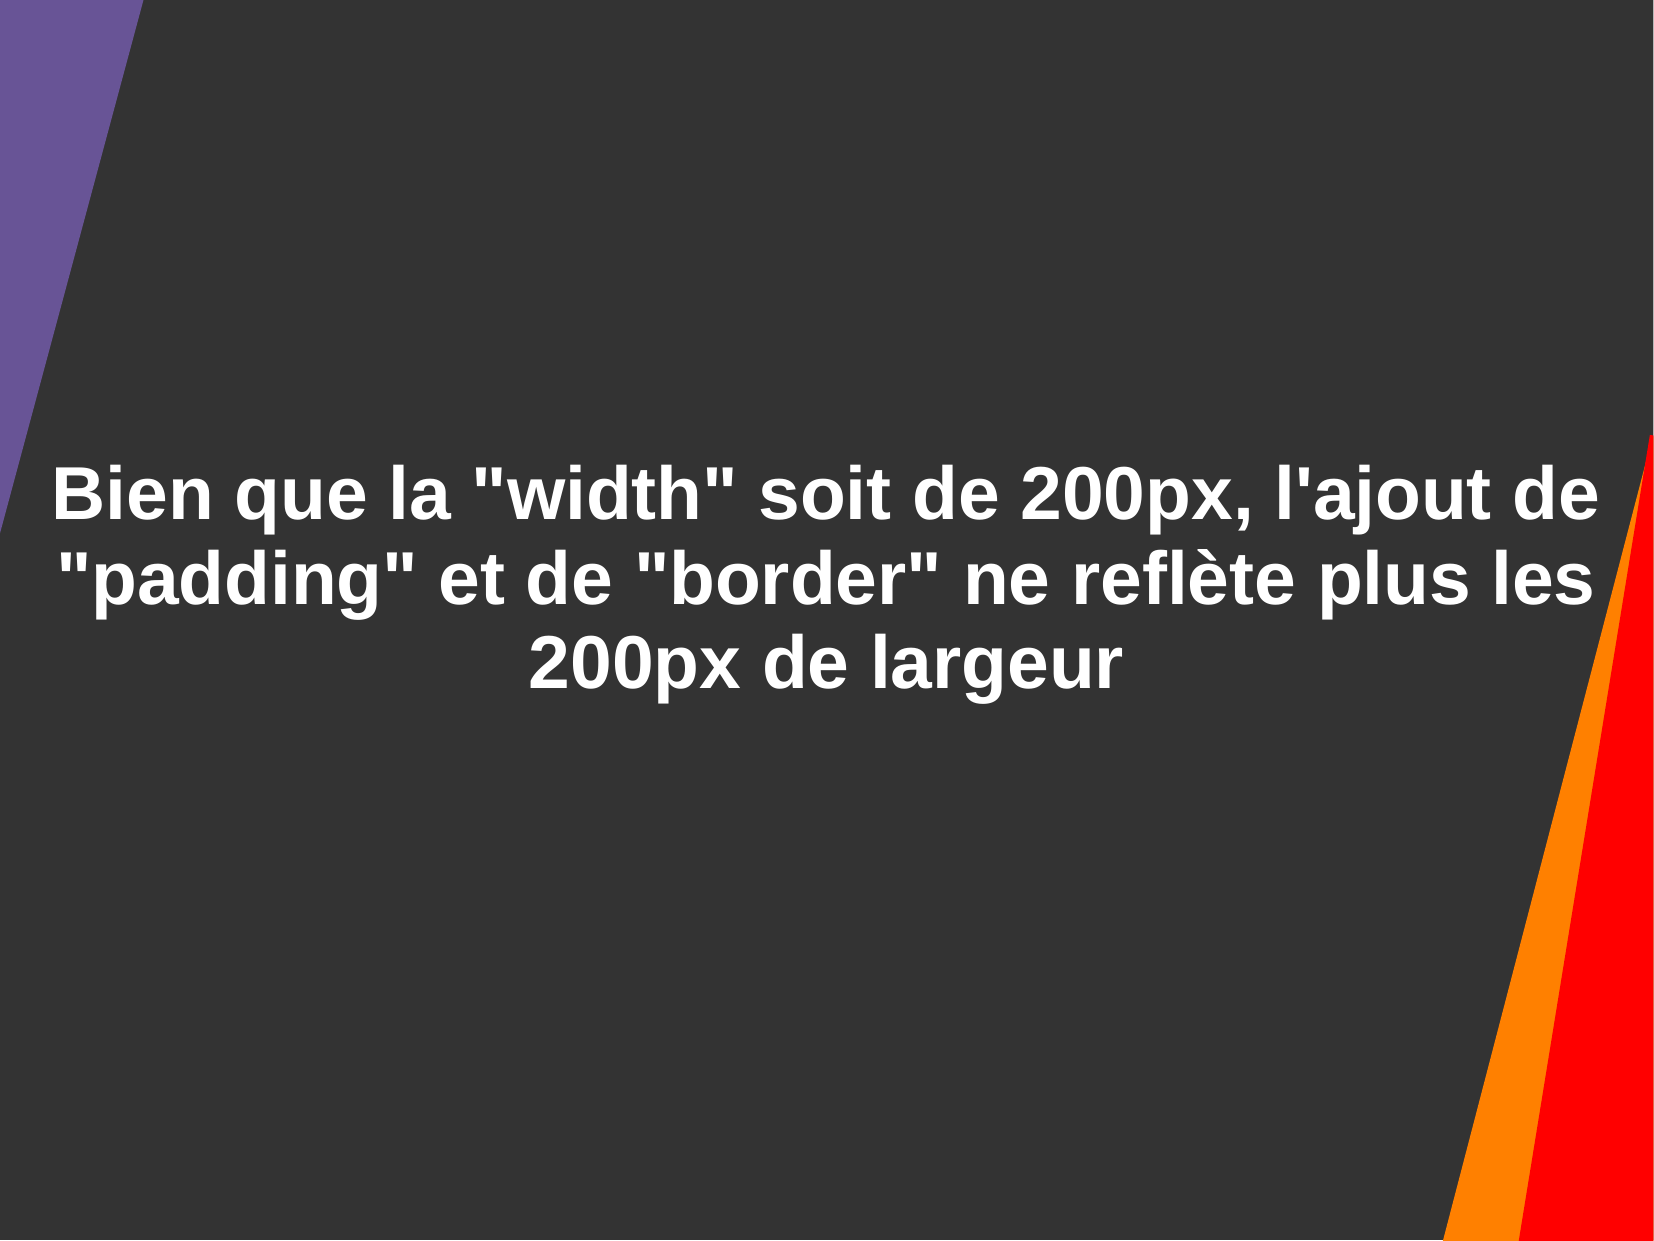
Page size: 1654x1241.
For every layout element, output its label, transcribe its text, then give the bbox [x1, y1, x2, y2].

title Bien que la "width" soit de 200px, l'ajout de "padding" et de "border" ne reflète plus les 200px de largeur [31, 452, 1622, 705]
text_box [1442, 434, 1654, 1241]
text_box [0, 0, 144, 534]
